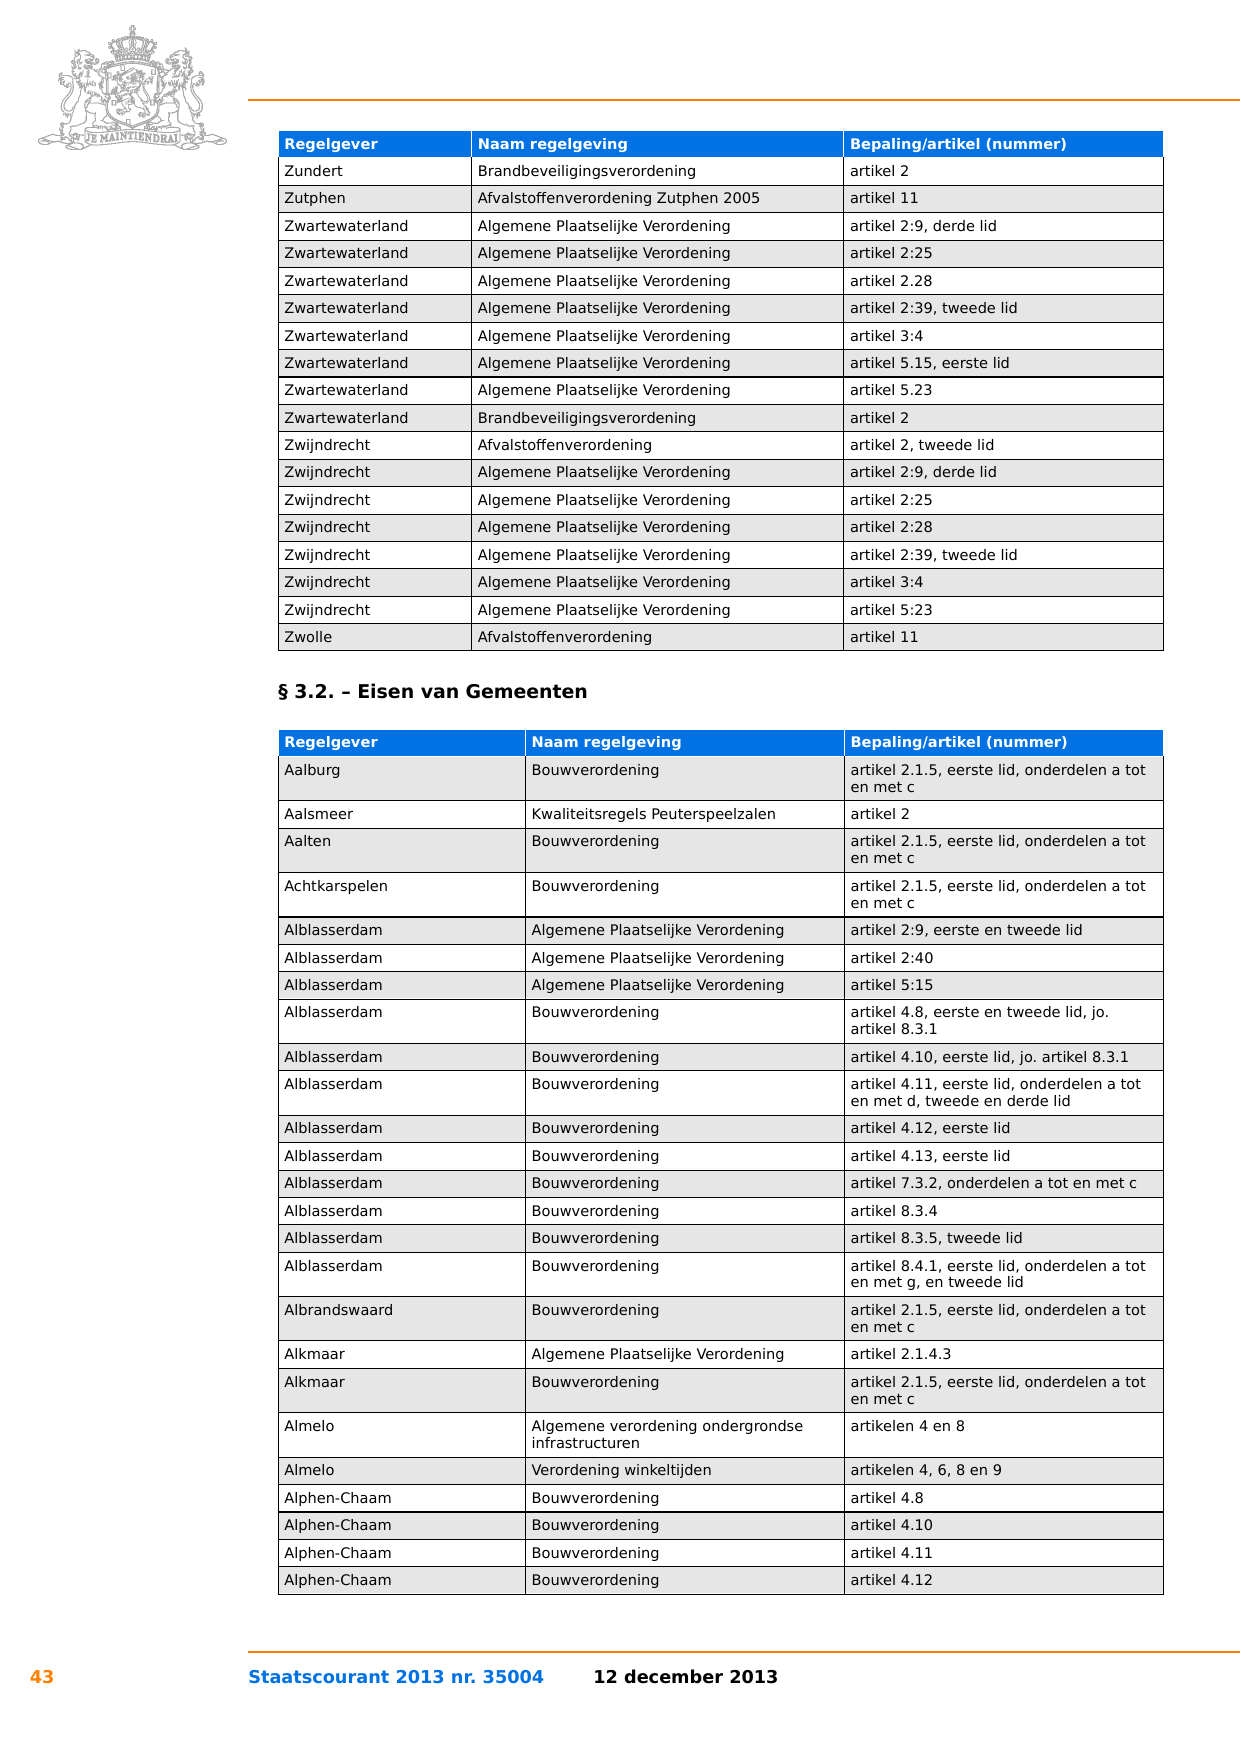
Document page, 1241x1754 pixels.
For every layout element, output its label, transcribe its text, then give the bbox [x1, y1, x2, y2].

table_cell Alkmaar [279, 1341, 525, 1368]
table_cell Bouwverordening [526, 1143, 844, 1169]
table_cell artikel 3:4 [844, 569, 1163, 596]
table_cell Aalten [279, 829, 525, 872]
table_cell Alblasserdam [279, 972, 525, 998]
table_cell Alblasserdam [279, 1198, 525, 1224]
table_cell Alblasserdam [279, 1000, 525, 1043]
table_cell artikel 8.3.4 [845, 1198, 1163, 1224]
table_cell Algemene Plaatselijke Verordening [472, 241, 843, 267]
table_cell artikel 2:39, tweede lid [844, 542, 1163, 568]
table_cell Algemene Plaatselijke Verordening [472, 323, 843, 349]
table_cell artikel 2:40 [845, 945, 1163, 971]
table_cell artikel 4.11 [845, 1540, 1163, 1566]
table_cell Algemene Plaatselijke Verordening [472, 542, 843, 568]
table_cell Zwartewaterland [279, 378, 471, 404]
table_cell Zwartewaterland [279, 213, 471, 239]
table_cell artikel 2:28 [844, 515, 1163, 541]
table_cell Zwolle [279, 624, 471, 650]
table_cell Afvalstoffenverordening Zutphen 2005 [472, 186, 843, 212]
table_cell artikel 4.8 [845, 1485, 1163, 1511]
table_cell artikel 4.10, eerste lid, jo. artikel 8.3.1 [845, 1044, 1163, 1070]
picture [38, 25, 227, 150]
table_cell artikel 5:15 [845, 972, 1163, 998]
table_cell artikel 2.1.5, eerste lid, onderdelen a tot en met c [845, 1369, 1163, 1412]
table_cell Brandbeveiligingsverordening [472, 158, 843, 185]
table_cell Afvalstoffenverordening [472, 624, 843, 650]
subtitle § 3.2. – Eisen van Gemeenten [278, 681, 1163, 703]
table_cell Alblasserdam [279, 1143, 525, 1169]
table_cell Algemene Plaatselijke Verordening [472, 460, 843, 486]
table_cell Zwijndrecht [279, 597, 471, 623]
table_cell artikel 2.28 [844, 268, 1163, 294]
table_cell Algemene Plaatselijke Verordening [472, 268, 843, 294]
table_cell artikel 2 [845, 801, 1163, 828]
table_cell Algemene Plaatselijke Verordening [472, 515, 843, 541]
table_cell Algemene Plaatselijke Verordening [526, 918, 844, 944]
table_cell Alblasserdam [279, 1171, 525, 1197]
table_cell Alblasserdam [279, 1253, 525, 1296]
table_cell Algemene Plaatselijke Verordening [526, 1341, 844, 1368]
table_cell Alblasserdam [279, 945, 525, 971]
table_cell Zwartewaterland [279, 350, 471, 376]
table_cell Albrandswaard [279, 1297, 525, 1340]
table_cell Alblasserdam [279, 1225, 525, 1252]
table_cell Afvalstoffenverordening [472, 432, 843, 459]
table_cell artikel 2.1.5, eerste lid, onderdelen a tot en met c [845, 829, 1163, 872]
table_cell Bouwverordening [526, 1116, 844, 1142]
table_cell artikel 2 [844, 158, 1163, 185]
table_cell Bouwverordening [526, 1567, 844, 1593]
table_cell artikel 5.15, eerste lid [844, 350, 1163, 376]
table_cell Zundert [279, 158, 471, 185]
table_cell Alkmaar [279, 1369, 525, 1412]
table_cell artikel 4.12, eerste lid [845, 1116, 1163, 1142]
table_cell artikel 4.11, eerste lid, onderdelen a tot en met d, tweede en derde lid [845, 1071, 1163, 1115]
table_cell artikel 2:39, tweede lid [844, 295, 1163, 322]
table_cell Alphen-Chaam [279, 1485, 525, 1511]
table_cell Algemene Plaatselijke Verordening [526, 972, 844, 998]
table_cell Algemene Plaatselijke Verordening [472, 487, 843, 513]
table_cell Bouwverordening [526, 1253, 844, 1296]
table_cell artikel 2, tweede lid [844, 432, 1163, 459]
table_cell Bouwverordening [526, 829, 844, 872]
table_cell Zwijndrecht [279, 542, 471, 568]
table_cell Alblasserdam [279, 918, 525, 944]
table_cell Zwijndrecht [279, 515, 471, 541]
table_cell artikel 2:9, derde lid [844, 460, 1163, 486]
table_cell Algemene Plaatselijke Verordening [472, 378, 843, 404]
table_cell Bouwverordening [526, 1000, 844, 1043]
table_cell artikel 2:9, derde lid [844, 213, 1163, 239]
table_cell Bouwverordening [526, 1513, 844, 1539]
table_cell artikelen 4, 6, 8 en 9 [845, 1458, 1163, 1484]
table_cell Bouwverordening [526, 757, 844, 800]
table_cell artikel 11 [844, 186, 1163, 212]
table_cell artikel 11 [844, 624, 1163, 650]
table_cell Almelo [279, 1413, 525, 1457]
table_cell artikel 2.1.5, eerste lid, onderdelen a tot en met c [845, 757, 1163, 800]
table_cell Algemene Plaatselijke Verordening [472, 597, 843, 623]
table_cell Zutphen [279, 186, 471, 212]
table_cell Alblasserdam [279, 1116, 525, 1142]
table_cell Zwartewaterland [279, 241, 471, 267]
table_cell Bouwverordening [526, 1171, 844, 1197]
table_header Regelgever [279, 730, 525, 756]
table_cell Zwartewaterland [279, 405, 471, 431]
table_cell Bouwverordening [526, 1369, 844, 1412]
table_cell artikel 4.8, eerste en tweede lid, jo. artikel 8.3.1 [845, 1000, 1163, 1043]
table_cell Algemene Plaatselijke Verordening [472, 213, 843, 239]
table_cell Bouwverordening [526, 1071, 844, 1115]
table_cell artikel 2.1.4.3 [845, 1341, 1163, 1368]
table_cell Alphen-Chaam [279, 1540, 525, 1566]
table_cell Bouwverordening [526, 1225, 844, 1252]
table_cell Bouwverordening [526, 1540, 844, 1566]
table_cell Zwijndrecht [279, 432, 471, 459]
table_cell Brandbeveiligingsverordening [472, 405, 843, 431]
table_cell Bouwverordening [526, 873, 844, 916]
table_cell artikel 4.10 [845, 1513, 1163, 1539]
table_cell artikel 3:4 [844, 323, 1163, 349]
table_header Regelgever [279, 131, 471, 157]
table_cell Bouwverordening [526, 1044, 844, 1070]
table_cell artikel 4.13, eerste lid [845, 1143, 1163, 1169]
table_cell Algemene Plaatselijke Verordening [472, 295, 843, 322]
table_cell Kwaliteitsregels Peuterspeelzalen [526, 801, 844, 828]
table_cell Almelo [279, 1458, 525, 1484]
table_header Naam regelgeving [526, 730, 844, 756]
table_cell artikel 5:23 [844, 597, 1163, 623]
table_cell artikelen 4 en 8 [845, 1413, 1163, 1457]
table_cell Verordening winkeltijden [526, 1458, 844, 1484]
table_cell Bouwverordening [526, 1297, 844, 1340]
table_cell artikel 2.1.5, eerste lid, onderdelen a tot en met c [845, 873, 1163, 916]
table_cell Alphen-Chaam [279, 1567, 525, 1593]
table_header Bepaling/artikel (nummer) [845, 730, 1163, 756]
table_cell artikel 2:25 [844, 241, 1163, 267]
table_cell artikel 2:25 [844, 487, 1163, 513]
table_cell Zwijndrecht [279, 569, 471, 596]
table_cell Alphen-Chaam [279, 1513, 525, 1539]
table_cell Zwartewaterland [279, 295, 471, 322]
table_cell Algemene Plaatselijke Verordening [526, 945, 844, 971]
table_cell artikel 2.1.5, eerste lid, onderdelen a tot en met c [845, 1297, 1163, 1340]
table_cell Algemene Plaatselijke Verordening [472, 350, 843, 376]
table_cell Zwartewaterland [279, 268, 471, 294]
table_cell Bouwverordening [526, 1198, 844, 1224]
table_cell Aalburg [279, 757, 525, 800]
table_cell artikel 2:9, eerste en tweede lid [845, 918, 1163, 944]
table_cell artikel 8.4.1, eerste lid, onderdelen a tot en met g, en tweede lid [845, 1253, 1163, 1296]
table_cell Zwijndrecht [279, 487, 471, 513]
table_cell artikel 2 [844, 405, 1163, 431]
table_header Naam regelgeving [472, 131, 843, 157]
table_cell Alblasserdam [279, 1071, 525, 1115]
table_header Bepaling/artikel (nummer) [844, 131, 1163, 157]
table_cell artikel 8.3.5, tweede lid [845, 1225, 1163, 1252]
table_cell Aalsmeer [279, 801, 525, 828]
table_cell Achtkarspelen [279, 873, 525, 916]
table_cell Bouwverordening [526, 1485, 844, 1511]
table_cell artikel 7.3.2, onderdelen a tot en met c [845, 1171, 1163, 1197]
table_cell Zwartewaterland [279, 323, 471, 349]
table_cell Algemene Plaatselijke Verordening [472, 569, 843, 596]
table_cell Zwijndrecht [279, 460, 471, 486]
table_cell artikel 4.12 [845, 1567, 1163, 1593]
table_cell artikel 5.23 [844, 378, 1163, 404]
table_cell Alblasserdam [279, 1044, 525, 1070]
table_cell Algemene verordening ondergrondse infrastructuren [526, 1413, 844, 1457]
